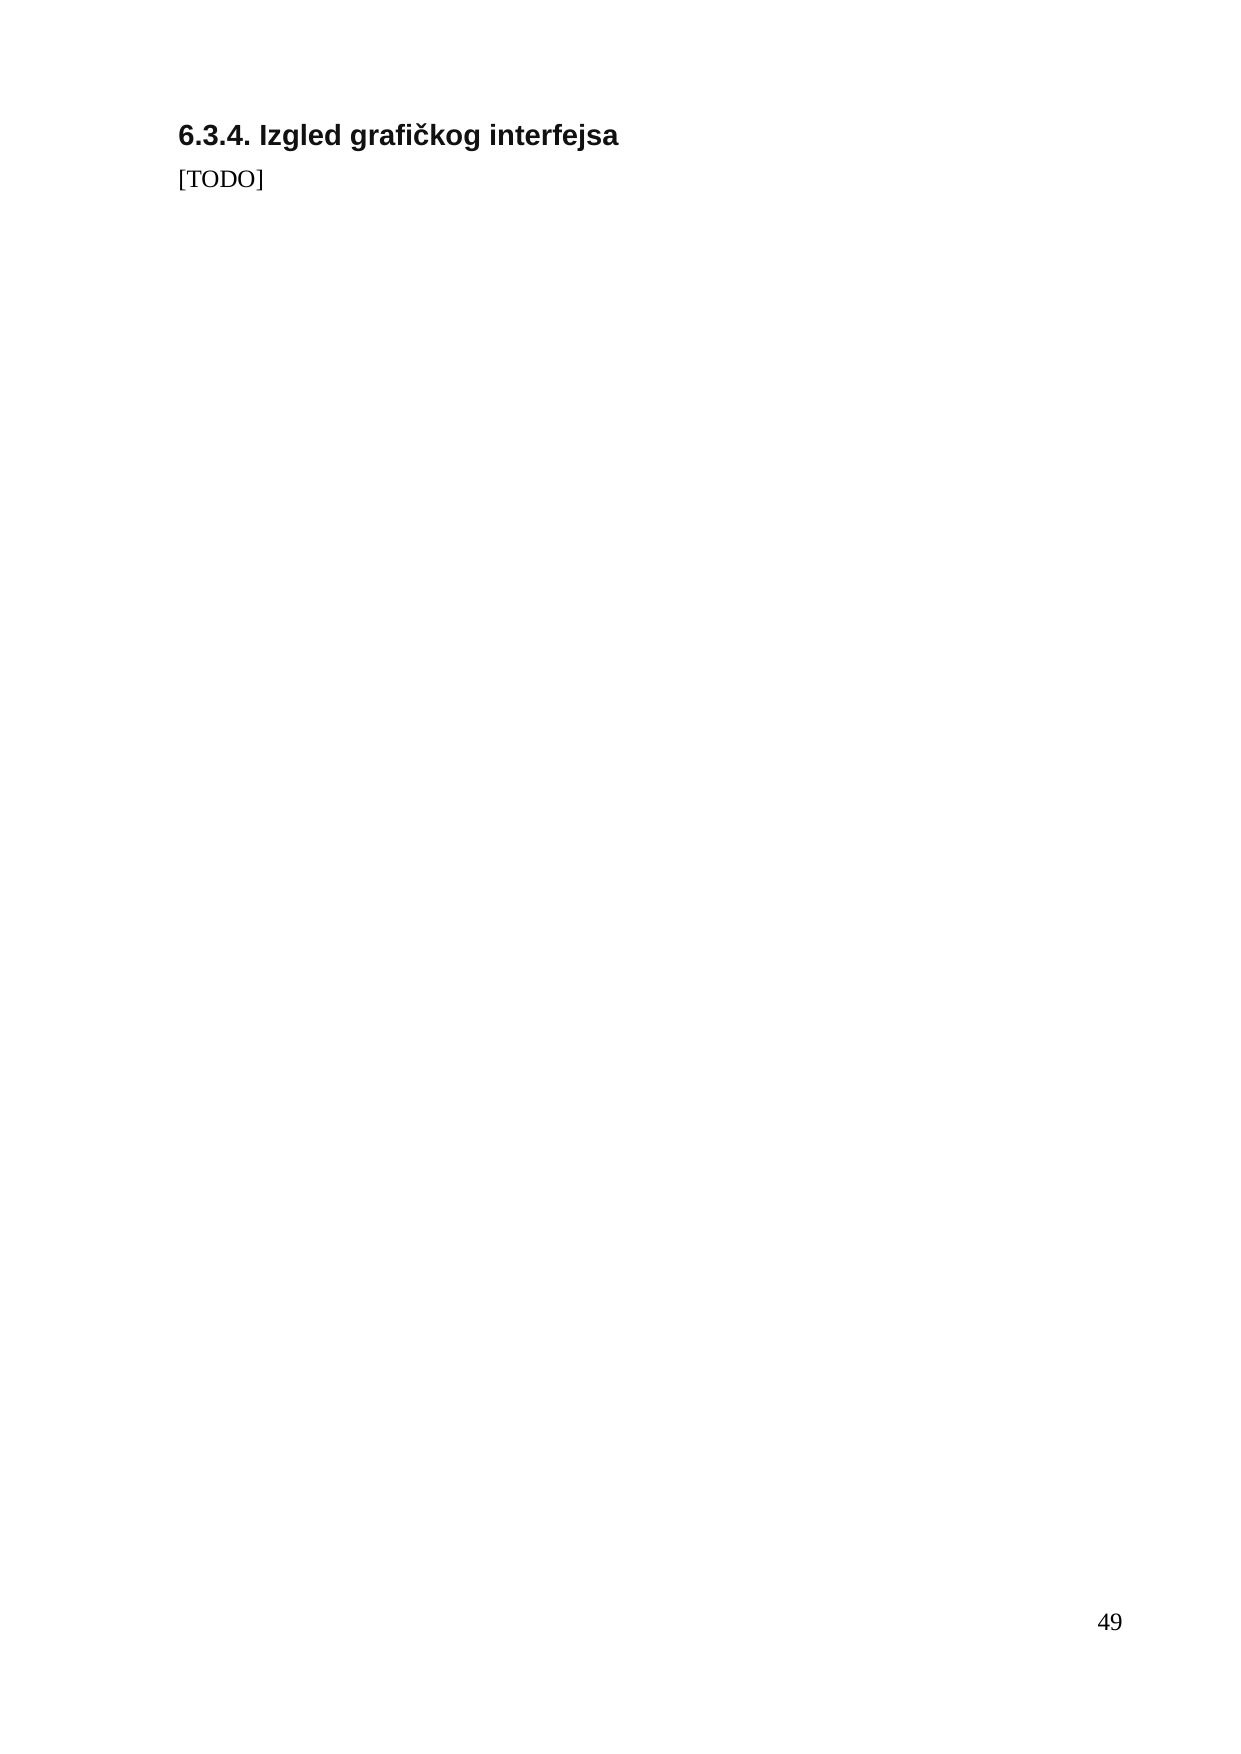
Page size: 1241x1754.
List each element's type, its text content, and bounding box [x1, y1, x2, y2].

text [TODO] [118, 164, 1122, 193]
subtitle Izgled grafičkog interfejsa [118, 118, 1122, 152]
